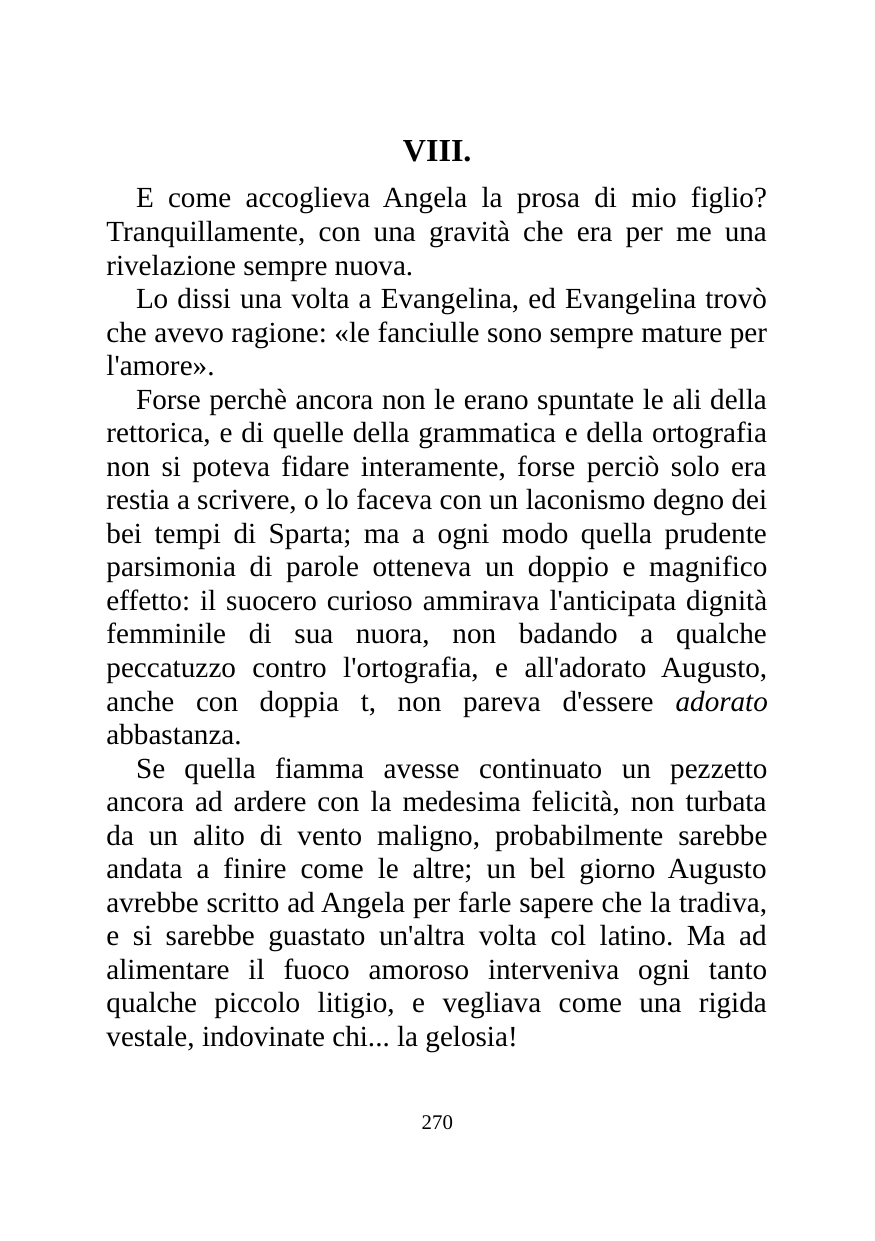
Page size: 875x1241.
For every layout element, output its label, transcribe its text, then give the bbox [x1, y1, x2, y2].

text Lo dissi una volta a Evangelina, ed Evangelina trovò che avevo ragione: «le fanciulle sono sempre mature per l'amore». [106, 281, 768, 382]
text E come accoglieva Angela la prosa di mio figlio? Tranquillamente, con una gravità che era per me una rivelazione sempre nuova. [106, 181, 768, 281]
subtitle VIII. [106, 131, 768, 168]
text Se quella fiamma avesse continuato un pezzetto ancora ad ardere con la medesima felicità, non turbata da un alito di vento maligno, probabilmente sarebbe andata a finire come le altre; un bel giorno Augusto avrebbe scritto ad Angela per farle sapere che la tradiva, e si sarebbe guastato un'altra volta col latino. Ma ad alimentare il fuoco amoroso interveniva ogni tanto qualche piccolo litigio, e vegliava come una rigida vestale, indovinate chi... la gelosia! [106, 751, 768, 1053]
text Forse perchè ancora non le erano spuntate le ali della rettorica, e di quelle della grammatica e della ortografia non si poteva fidare interamente, forse perciò solo era restia a scrivere, o lo faceva con un laconismo degno dei bei tempi di Sparta; ma a ogni modo quella prudente parsimonia di parole otteneva un doppio e magnifico effetto: il suocero curioso ammirava l'anticipata dignità femminile di sua nuora, non badando a qualche peccatuzzo contro l'ortografia, e all'adorato Augusto, anche con doppia t, non pareva d'essere adorato abbastanza. [106, 382, 768, 751]
